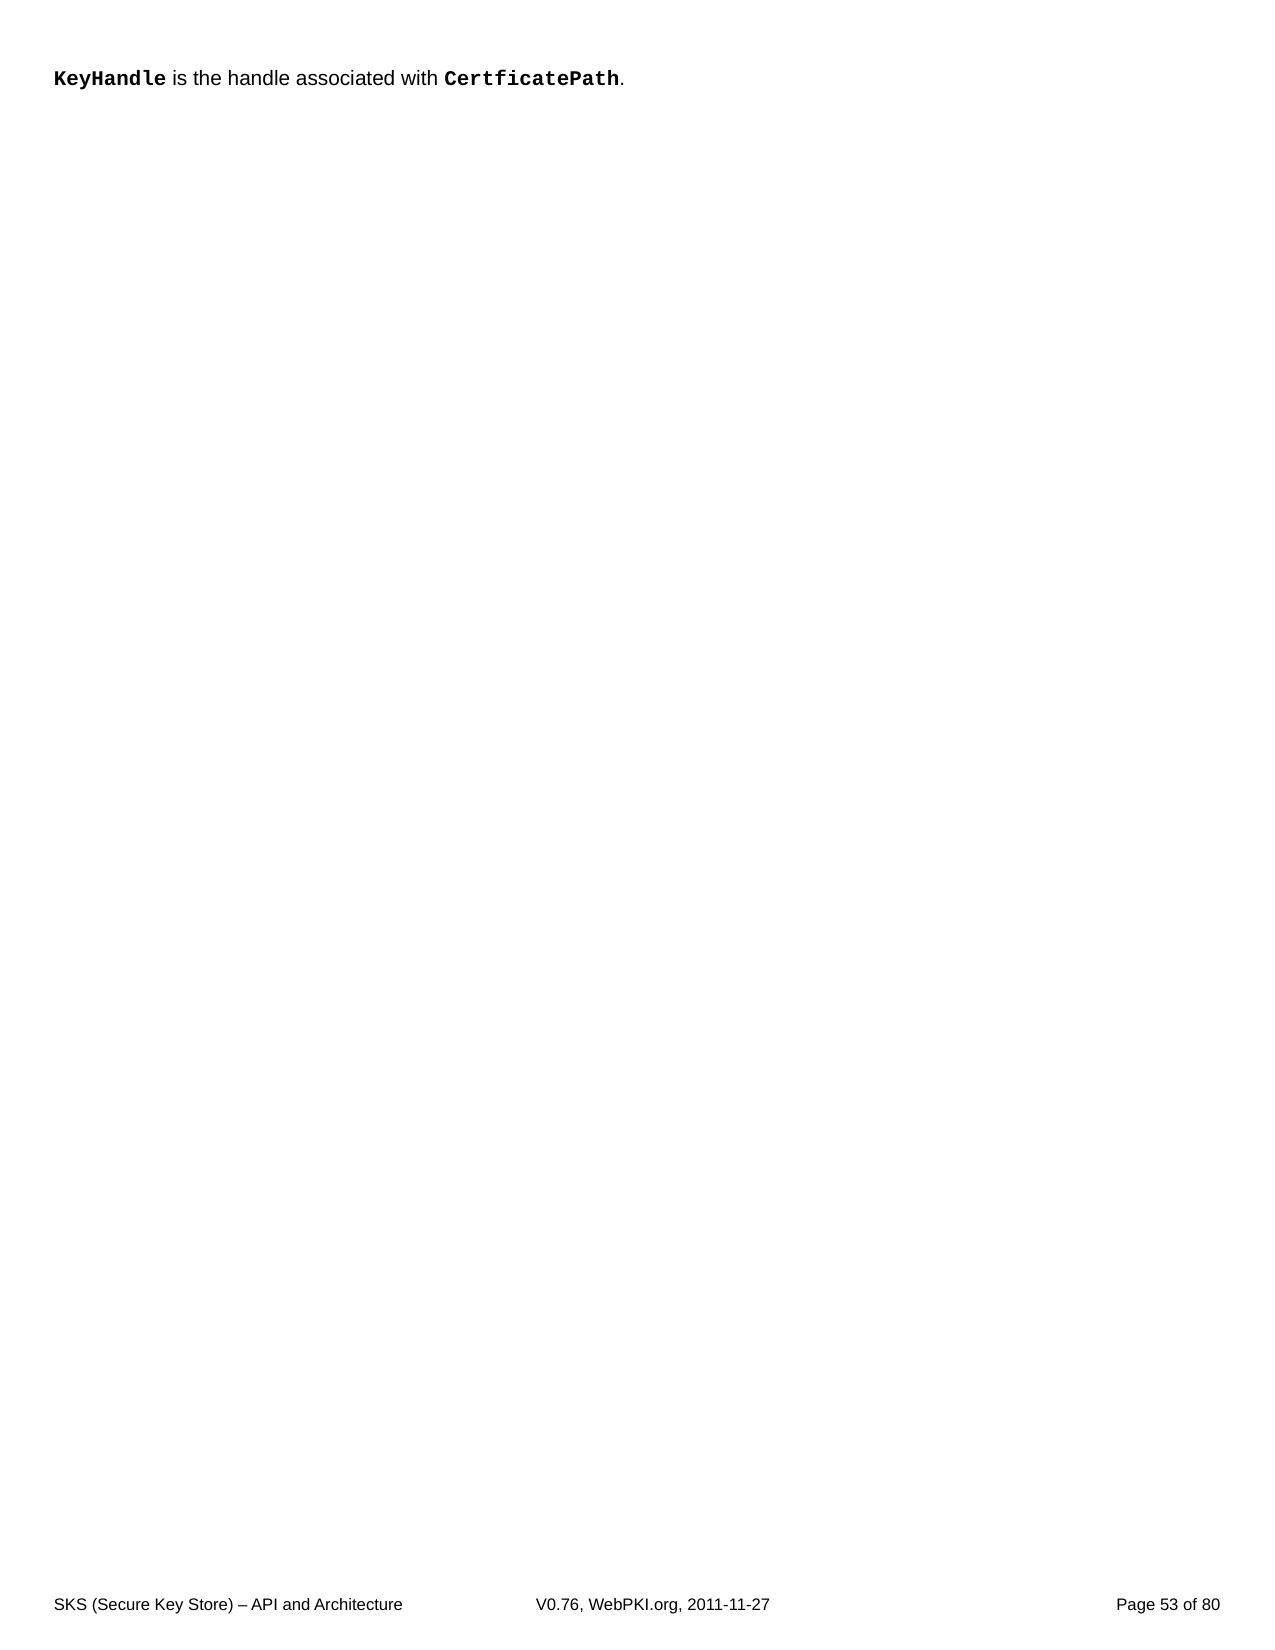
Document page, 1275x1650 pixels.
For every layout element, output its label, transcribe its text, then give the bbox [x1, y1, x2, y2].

text KeyHandle is the handle associated with CertficatePath. [54, 66, 1221, 92]
